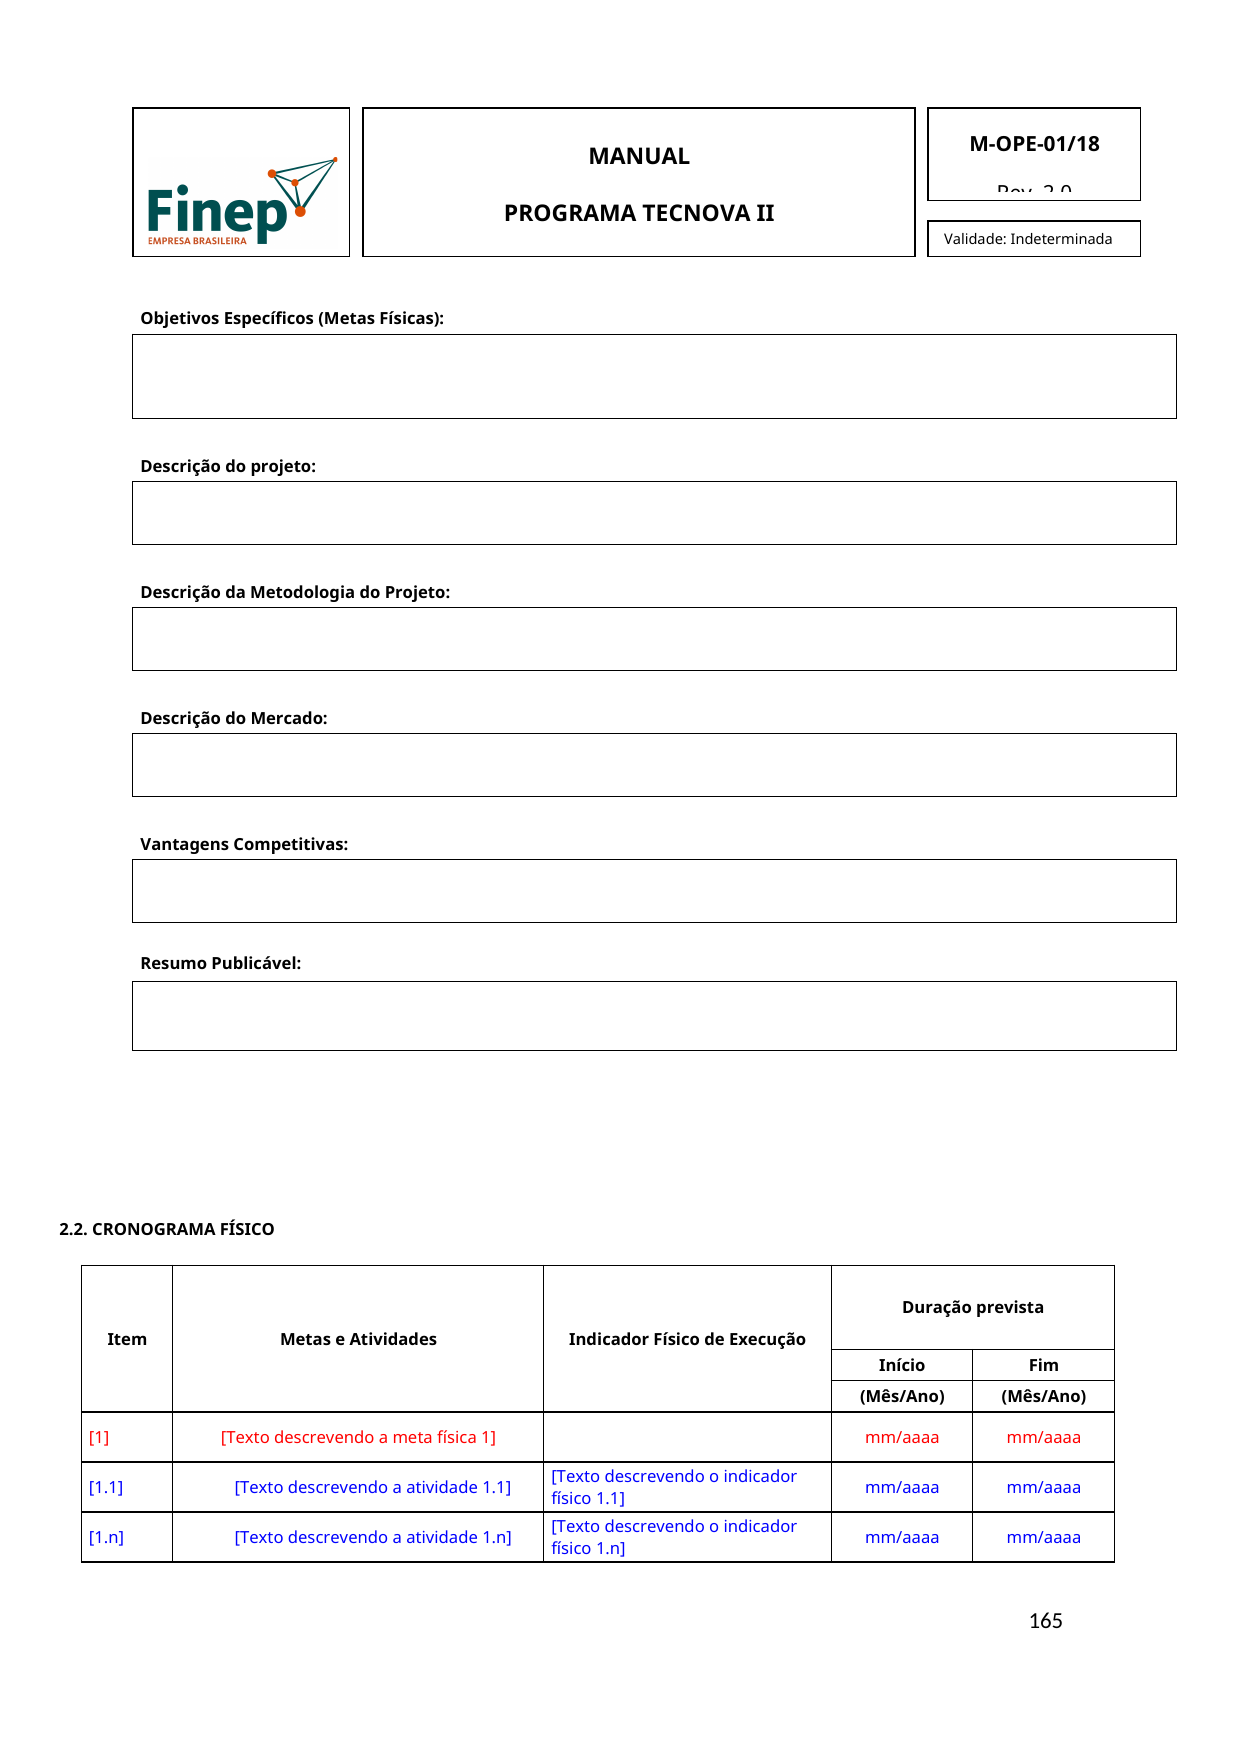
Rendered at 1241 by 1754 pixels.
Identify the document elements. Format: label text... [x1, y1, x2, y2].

table_cell Descrição do Mercado: [133, 702, 653, 733]
table_cell [653, 545, 817, 576]
table_cell [1.n] [82, 1513, 172, 1561]
table_cell [497, 671, 653, 702]
table_cell [133, 608, 1176, 670]
table_header Duração prevista [832, 1266, 1114, 1349]
table_cell mm/aaaa [832, 1463, 972, 1511]
table_cell Fim [973, 1350, 1114, 1380]
table_cell [653, 828, 817, 859]
table_cell (Mês/Ano) [832, 1381, 972, 1411]
table_cell [910, 450, 1002, 481]
table_cell [408, 419, 497, 450]
table_cell [653, 450, 817, 481]
table_cell [1002, 671, 1177, 702]
table_cell [653, 270, 817, 302]
table_cell [653, 671, 817, 702]
table_cell [653, 576, 817, 607]
table_cell [133, 545, 407, 576]
table_cell [497, 545, 653, 576]
table_cell (Mês/Ano) [973, 1381, 1114, 1411]
table_cell [133, 1051, 1177, 1165]
table_cell [408, 797, 497, 828]
table_cell [497, 419, 653, 450]
table_cell [Texto descrevendo a atividade 1.1] [227, 1463, 543, 1511]
table_cell [653, 419, 817, 450]
text 2.2. CRONOGRAMA FÍSICO [59, 1218, 1063, 1240]
table_header Indicador Físico de Execução [544, 1266, 831, 1411]
table_cell [408, 545, 497, 576]
table_cell [817, 270, 910, 302]
table_cell Início [832, 1350, 972, 1380]
table_cell mm/aaaa [832, 1413, 972, 1461]
table_header Item [82, 1266, 172, 1411]
table_cell [910, 828, 1002, 859]
table_cell [133, 335, 1176, 418]
table_cell [910, 576, 1002, 607]
table_cell [817, 419, 910, 450]
table_cell [1002, 702, 1177, 733]
table_cell [133, 982, 1176, 1050]
table_cell [497, 797, 653, 828]
table_cell [910, 270, 1002, 302]
table_cell [133, 797, 407, 828]
table_cell [408, 270, 497, 302]
table_cell [817, 797, 910, 828]
table_cell mm/aaaa [973, 1513, 1114, 1561]
table_cell [Texto descrevendo o indicador físico 1.n] [544, 1513, 831, 1561]
table_header Metas e Atividades [173, 1266, 543, 1411]
table_cell [173, 1463, 227, 1511]
table_cell [1.1] [82, 1463, 172, 1511]
table_cell [Texto descrevendo a atividade 1.n] [227, 1513, 543, 1561]
table_cell Objetivos Específicos (Metas Físicas): [133, 302, 1177, 333]
table_cell [133, 734, 1176, 796]
table_cell [408, 671, 497, 702]
table_cell [133, 671, 407, 702]
table_cell [1002, 828, 1177, 859]
table_cell [1002, 797, 1177, 828]
table_cell [817, 702, 910, 733]
table_cell [1002, 419, 1177, 450]
table_cell [817, 545, 910, 576]
table_cell [173, 1513, 227, 1561]
table_cell Vantagens Competitivas: [133, 828, 653, 859]
table_cell [133, 860, 1176, 922]
table_cell [133, 270, 407, 302]
table_cell [817, 450, 910, 481]
table_cell [544, 1413, 831, 1461]
table_cell [910, 419, 1002, 450]
table_cell Descrição da Metodologia do Projeto: [133, 576, 653, 607]
table_cell [1002, 545, 1177, 576]
table_cell [653, 702, 817, 733]
table_cell [1] [82, 1413, 172, 1461]
table_cell [910, 797, 1002, 828]
table_cell [1002, 576, 1177, 607]
table_cell [910, 545, 1002, 576]
table_cell [817, 576, 910, 607]
table_cell [1002, 450, 1177, 481]
table_cell [133, 419, 407, 450]
table_cell [Texto descrevendo o indicador físico 1.1] [544, 1463, 831, 1511]
table_cell mm/aaaa [973, 1463, 1114, 1511]
table_cell [1002, 270, 1177, 302]
table_cell [817, 671, 910, 702]
table_cell Resumo Publicável: [133, 923, 1177, 981]
table_cell [Texto descrevendo a meta física 1] [173, 1413, 543, 1461]
table_cell mm/aaaa [832, 1513, 972, 1561]
table_cell [133, 482, 1176, 544]
table_cell [910, 702, 1002, 733]
table_cell Descrição do projeto: [133, 450, 653, 481]
table_cell [817, 828, 910, 859]
table_cell [910, 671, 1002, 702]
table_cell [653, 797, 817, 828]
table_cell [497, 270, 653, 302]
table_cell mm/aaaa [973, 1413, 1114, 1461]
